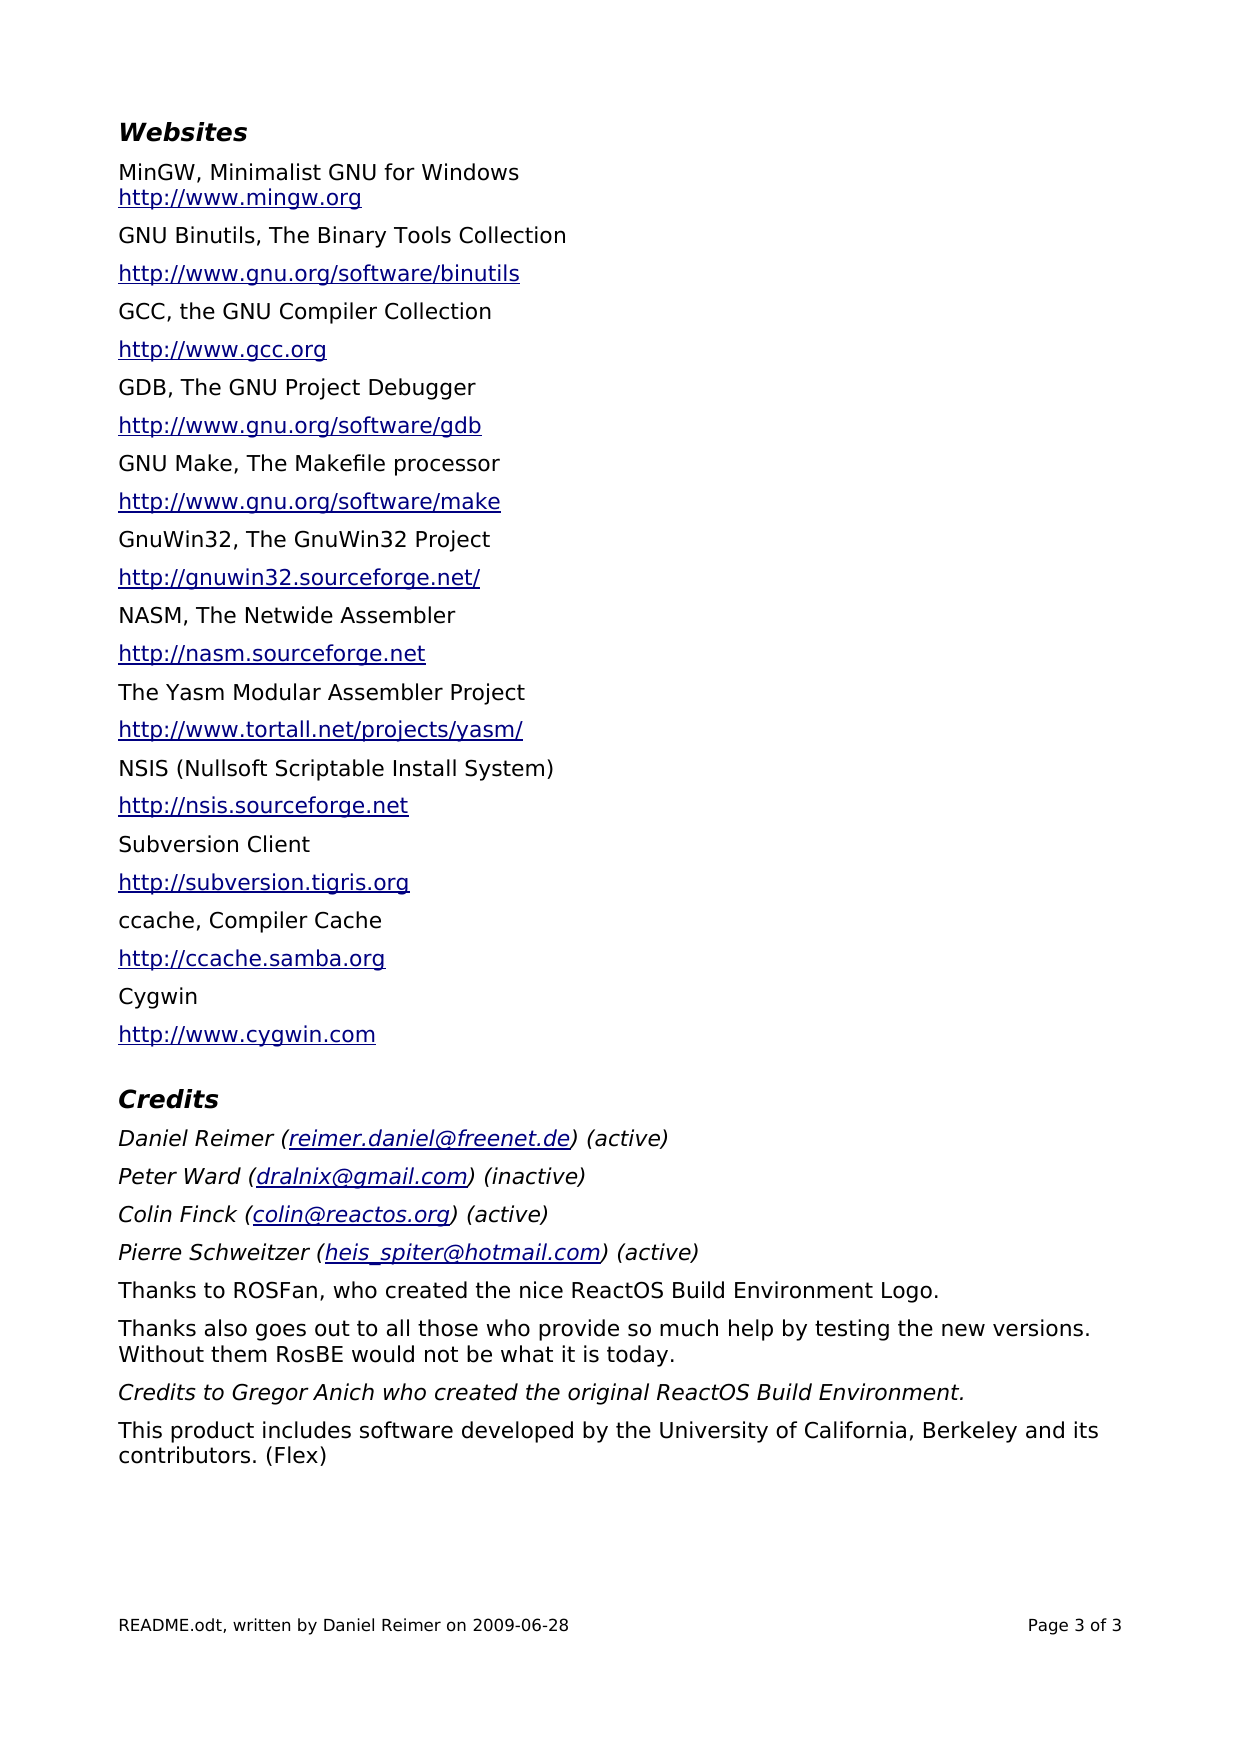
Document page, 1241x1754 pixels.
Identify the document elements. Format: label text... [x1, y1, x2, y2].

text GDB, The GNU Project Debugger [118, 375, 1122, 401]
text This product includes software developed by the University of California, Berkeley and its contributors. (Flex) [118, 1418, 1122, 1469]
text Thanks also goes out to all those who provide so much help by testing the new versions. Without them RosBE would not be what it is today. [118, 1317, 1122, 1368]
text http://nasm.sourceforge.net [118, 642, 1122, 667]
text NASM, The Netwide Assembler [118, 603, 1122, 629]
text http://www.gnu.org/software/binutils [118, 261, 1122, 287]
text Subversion Client [118, 832, 1122, 857]
text ccache, Compiler Cache [118, 908, 1122, 933]
text Thanks to ROSFan, who created the nice ReactOS Build Environment Logo. [118, 1278, 1122, 1304]
text Pierre Schweitzer (heis_spiter@hotmail.com) (active) [118, 1241, 1122, 1266]
text http://www.gcc.org [118, 337, 1122, 363]
text http://ccache.samba.org [118, 946, 1122, 971]
text http://www.tortall.net/projects/yasm/ [118, 718, 1122, 743]
text http://www.gnu.org/software/gdb [118, 413, 1122, 439]
text GNU Binutils, The Binary Tools Collection [118, 223, 1122, 249]
text Cygwin [118, 984, 1122, 1009]
text NSIS (Nullsoft Scriptable Install System) [118, 756, 1122, 781]
text The Yasm Modular Assembler Project [118, 679, 1122, 705]
text Peter Ward (dralnix@gmail.com) (inactive) [118, 1164, 1122, 1190]
subtitle Websites [118, 118, 1122, 147]
text Daniel Reimer (reimer.daniel@freenet.de) (active) [118, 1126, 1122, 1152]
text http://www.gnu.org/software/make [118, 489, 1122, 515]
text MinGW, Minimalist GNU for Windows http://www.mingw.org [118, 160, 1122, 211]
text http://nsis.sourceforge.net [118, 794, 1122, 819]
text Colin Finck (colin@reactos.org) (active) [118, 1202, 1122, 1228]
text GCC, the GNU Compiler Collection [118, 299, 1122, 325]
text http://www.cygwin.com [118, 1022, 1122, 1047]
text GNU Make, The Makefile processor [118, 451, 1122, 477]
text Credits to Gregor Anich who created the original ReactOS Build Environment. [118, 1380, 1122, 1406]
subtitle Credits [118, 1085, 1122, 1114]
text http://subversion.tigris.org [118, 870, 1122, 895]
text http://gnuwin32.sourceforge.net/ [118, 566, 1122, 591]
text GnuWin32, The GnuWin32 Project [118, 527, 1122, 553]
